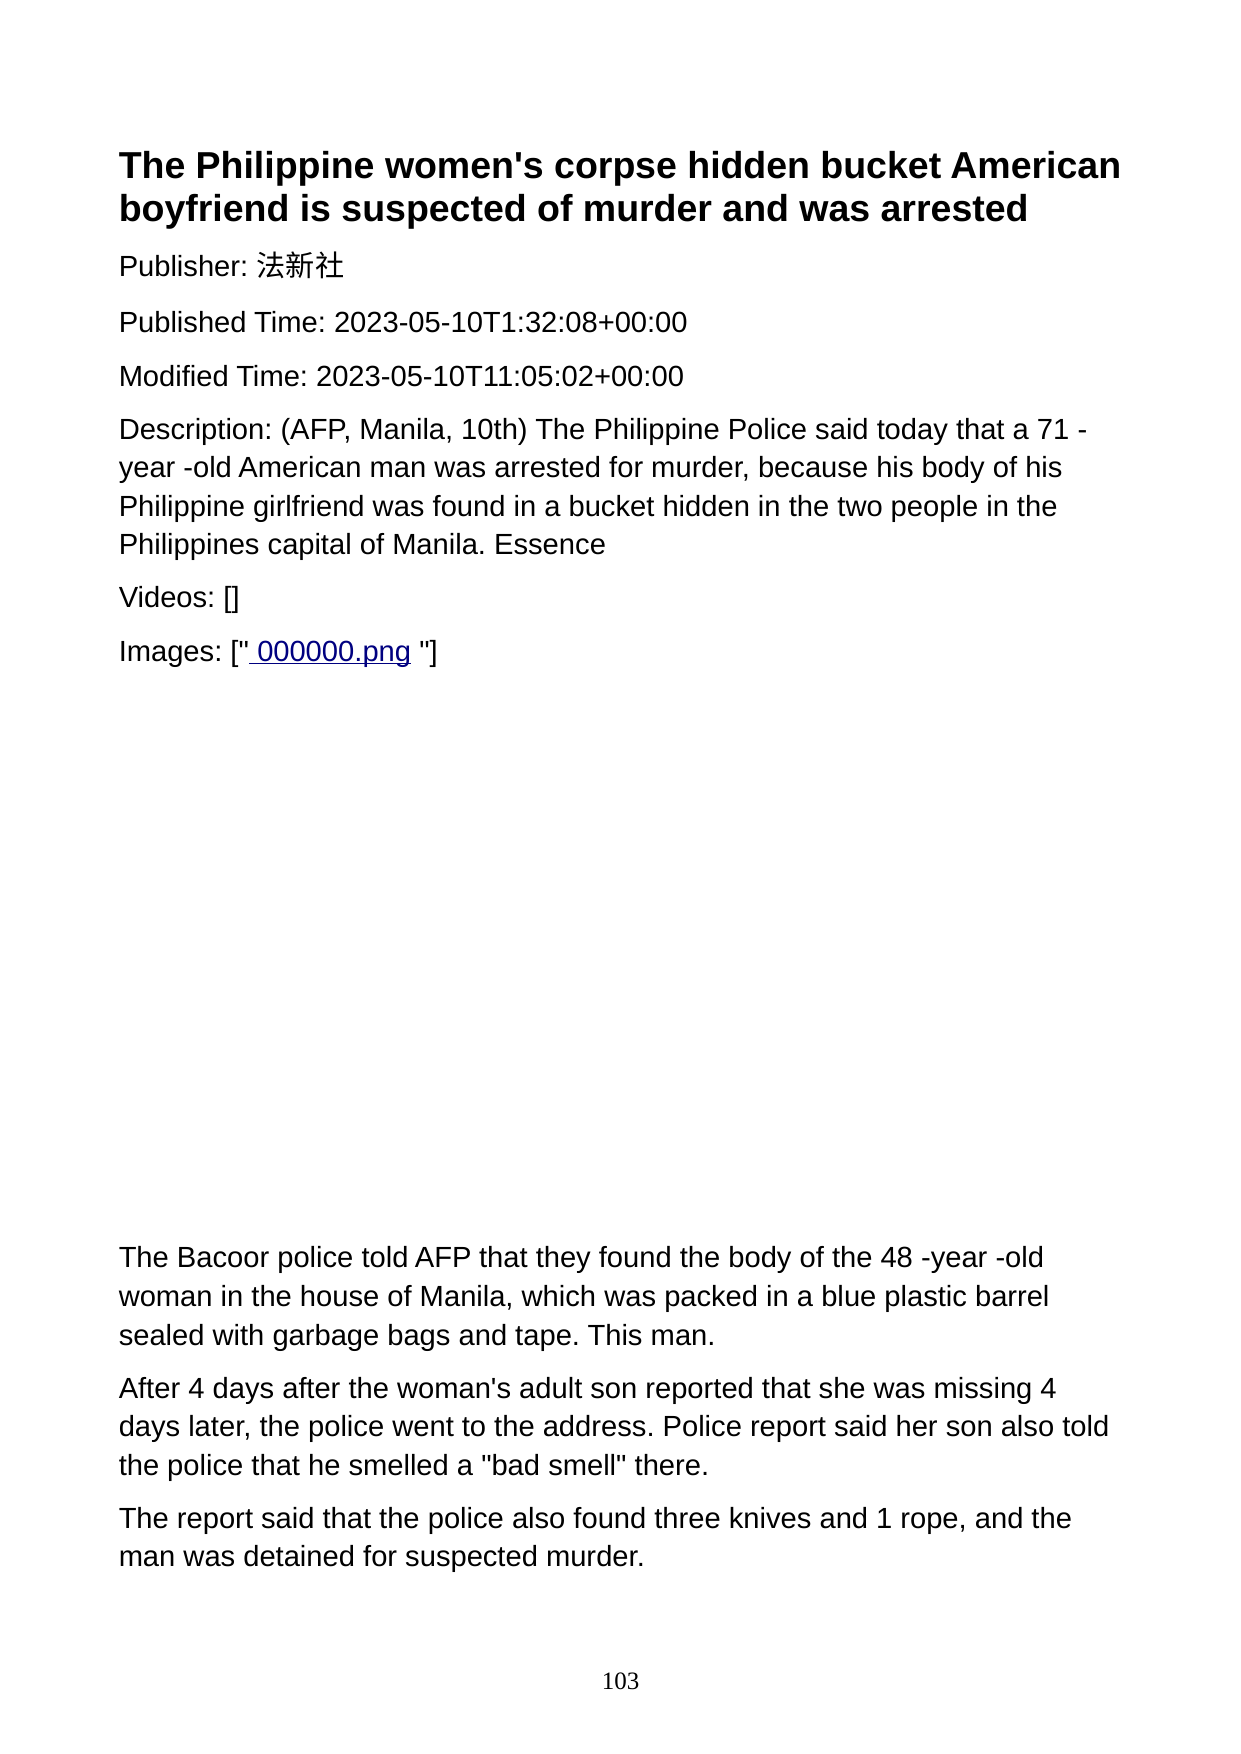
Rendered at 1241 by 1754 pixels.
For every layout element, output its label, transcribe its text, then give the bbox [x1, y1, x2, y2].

text Videos: [] [118, 580, 1122, 614]
text Publisher: 法新社 [118, 242, 1122, 284]
text After 4 days after the woman's adult son reported that she was missing 4 days later, the police went to the address. Police report said her son also told the police that he smelled a "bad smell" there. [118, 1371, 1122, 1481]
text Modified Time: 2023-05-10T11:05:02+00:00 [118, 358, 1122, 392]
text Images: [" 000000.png "] [118, 633, 1122, 667]
subtitle The Philippine women's corpse hidden bucket American boyfriend is suspected of murder and was arrested [118, 143, 1122, 230]
text The Bacoor police told AFP that they found the body of the 48 -year -old woman in the house of Manila, which was packed in a blue plastic barrel sealed with garbage bags and tape. This man. [118, 687, 1122, 1351]
text The report said that the police also found three knives and 1 rope, and the man was detained for suspected murder. [118, 1501, 1122, 1573]
text Published Time: 2023-05-10T1:32:08+00:00 [118, 305, 1122, 339]
text Description: (AFP, Manila, 10th) The Philippine Police said today that a 71 -year -old American man was arrested for murder, because his body of his Philippine girlfriend was found in a bucket hidden in the two people in the Philippines capital of Manila. Essence [118, 412, 1122, 561]
